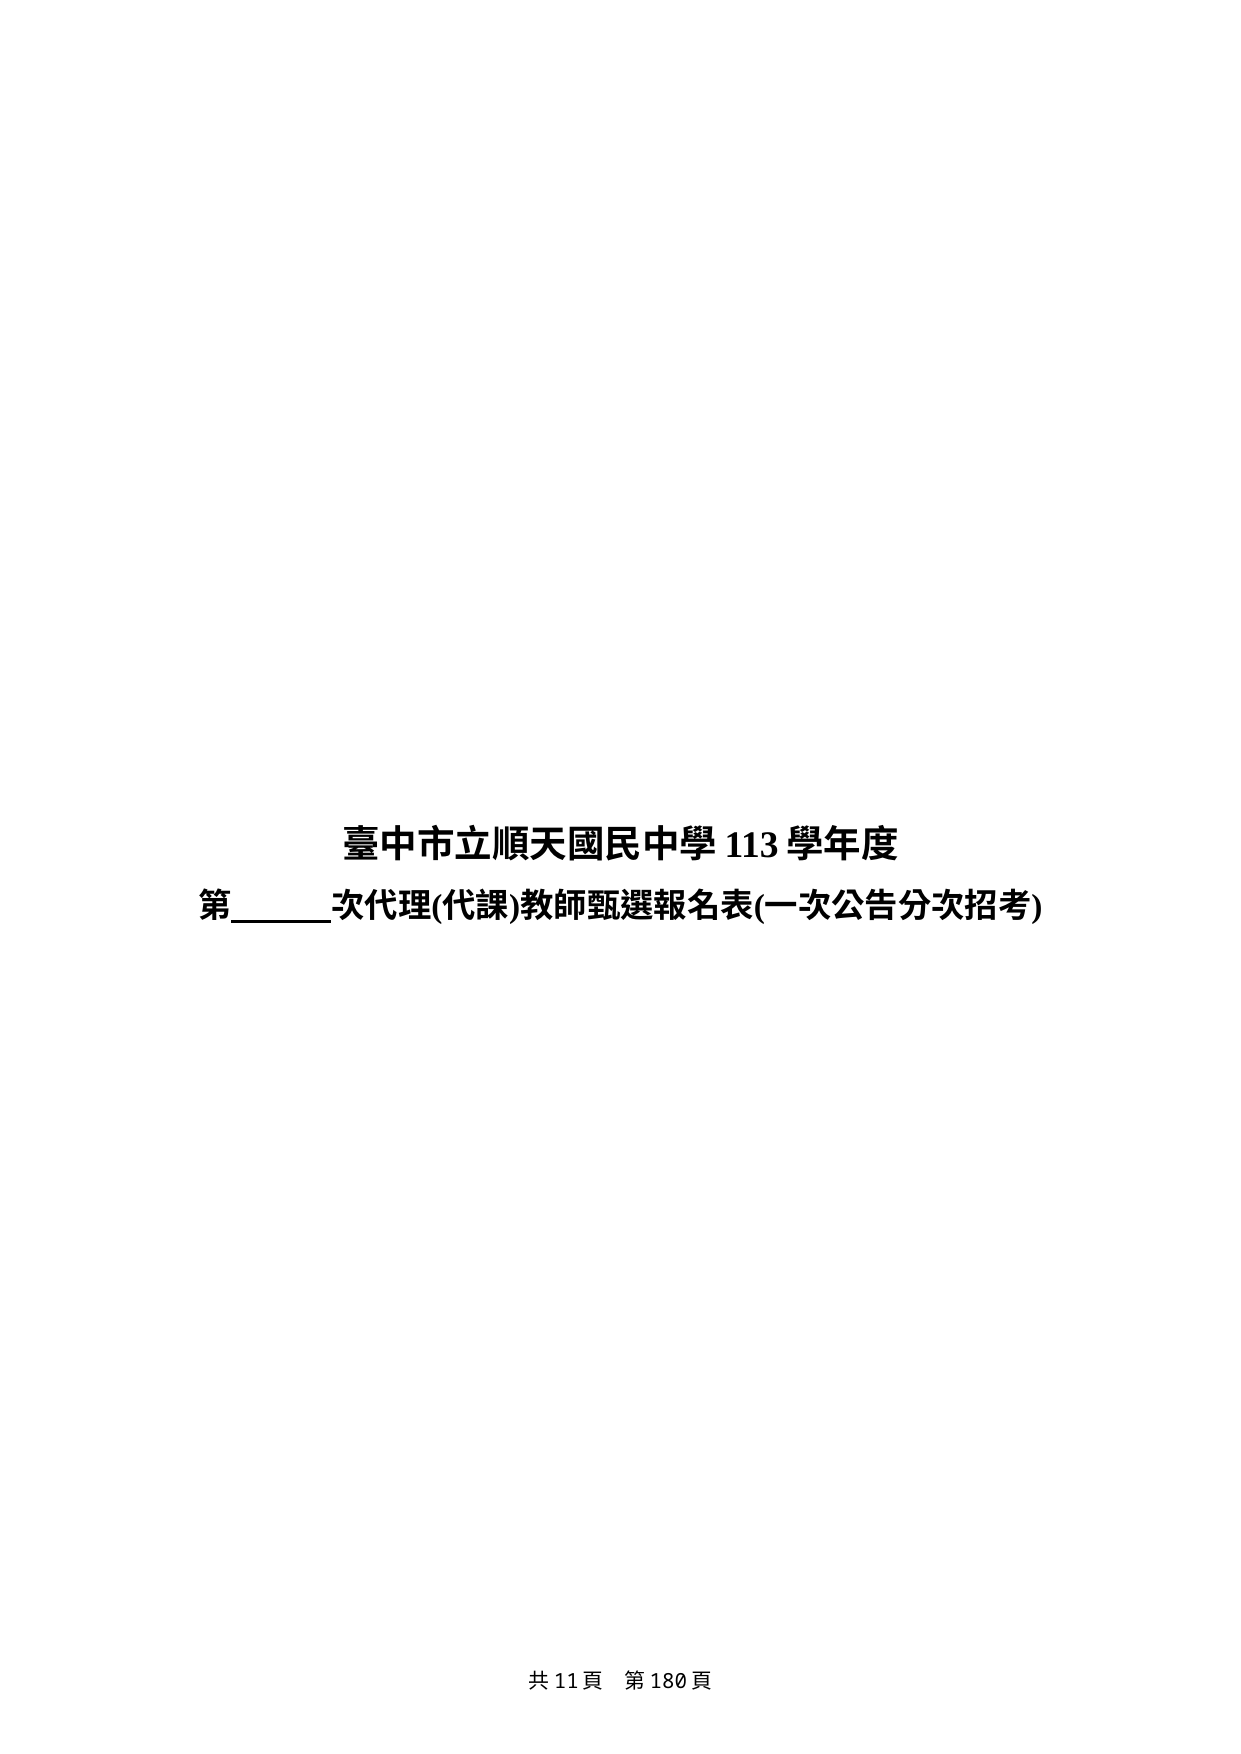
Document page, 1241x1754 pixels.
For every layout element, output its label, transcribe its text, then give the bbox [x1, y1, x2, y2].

text 臺中市立順天國民中學113學年度 [118, 799, 1122, 862]
text 第 次代理(代課)教師甄選報名表(一次公告分次招考) [118, 862, 1122, 924]
